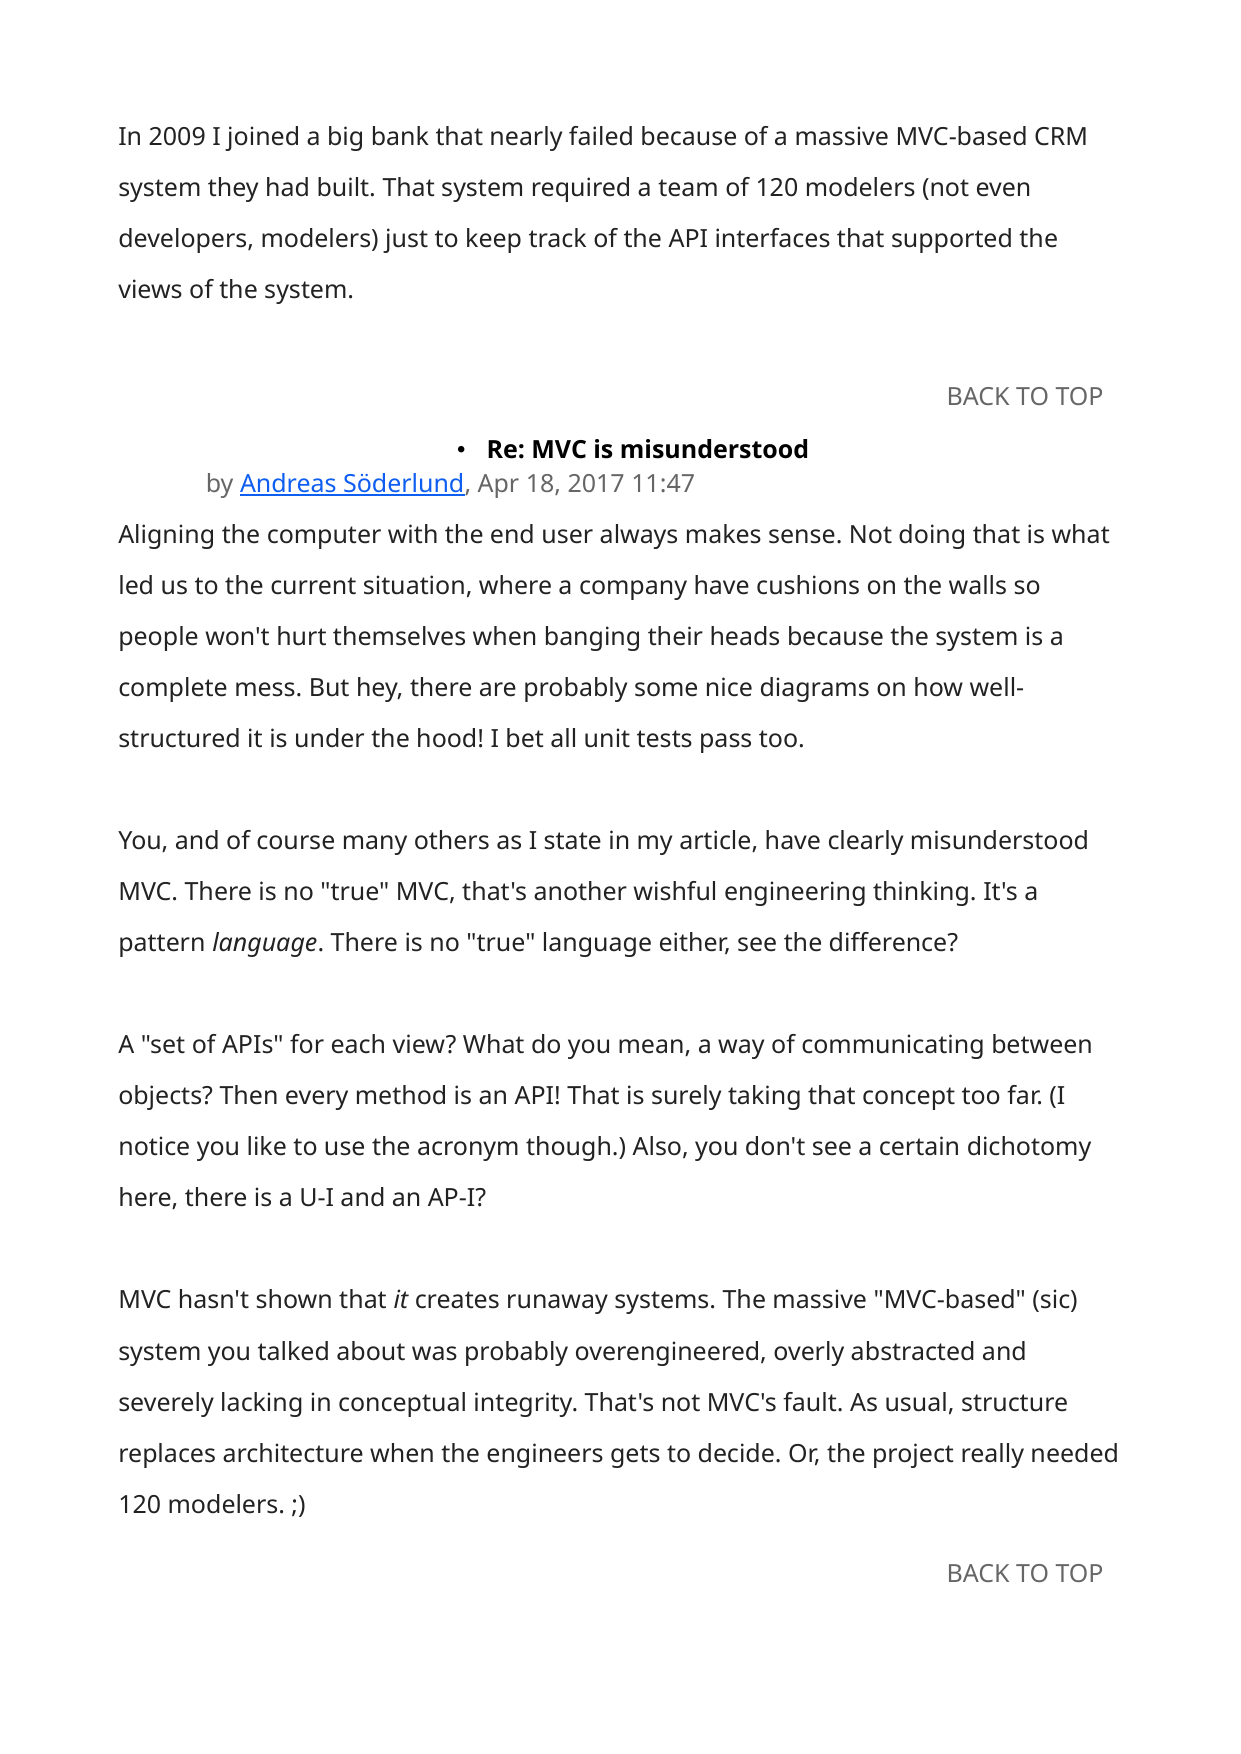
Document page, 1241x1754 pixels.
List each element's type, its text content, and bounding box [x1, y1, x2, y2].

list by Andreas Söderlund, Apr 18, 2017 11:47 [118, 465, 1122, 499]
subtitle Re: MVC is misunderstood [457, 431, 1122, 465]
list In 2009 I joined a big bank that nearly failed because of a massive MVC-based CRM system they had built. That system required a team of 120 modelers (not even developers, modelers) just to keep track of the API interfaces that supported the views of the system. [118, 118, 1122, 305]
list Aligning the computer with the end user always makes sense. Not doing that is what led us to the current situation, where a company have cushions on the walls so people won't hurt themselves when banging their heads because the system is a complete mess. But hey, there are probably some nice diagrams on how well-structured it is under the hood! I bet all unit tests pass too. You, and of course many others as I state in my article, have clearly misunderstood MVC. There is no "true" MVC, that's another wishful engineering thinking. It's a pattern language. There is no "true" language either, see the difference? A "set of APIs" for each view? What do you mean, a way of communicating between objects? Then every method is an API! That is surely taking that concept too far. (I notice you like to use the acronym though.) Also, you don't see a certain dichotomy here, there is a U-I and an AP-I? MVC hasn't shown that it creates runaway systems. The massive "MVC-based" (sic) system you talked about was probably overengineered, overly abstracted and severely lacking in conceptual integrity. That's not MVC's fault. As usual, structure replaces architecture when the engineers gets to decide. Or, the project really needed 120 modelers. ;) [118, 516, 1122, 1520]
subtitle [118, 431, 181, 494]
list BACK TO TOP [137, 378, 1103, 413]
list BACK TO TOP [137, 1556, 1103, 1590]
